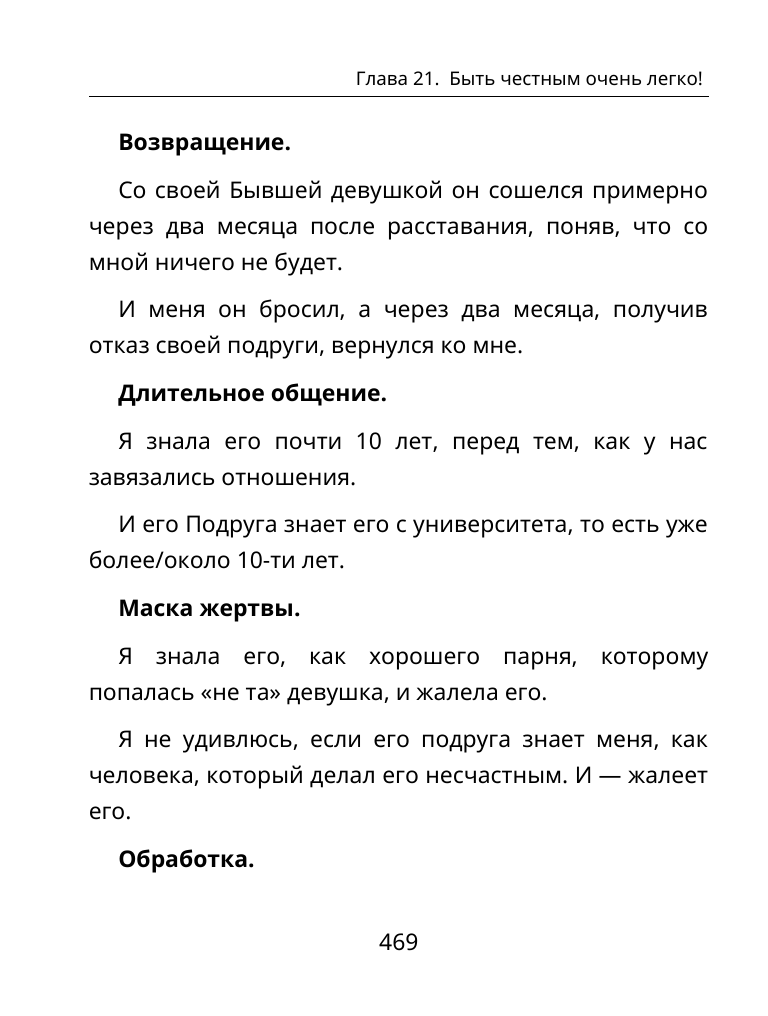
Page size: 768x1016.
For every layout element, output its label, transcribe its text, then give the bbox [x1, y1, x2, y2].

text Длительное общение. [88, 377, 709, 408]
text Я знала его, как хорошего парня, которому попалась «не та» девушка, и жалела его. [88, 640, 709, 707]
text Маска жертвы. [88, 592, 709, 623]
text И меня он бросил, а через два месяца, получив отказ своей подруги, вернулся ко мне. [88, 293, 709, 361]
text Со своей Бывшей девушкой он сошелся примерно через два месяца после расставания, поняв, что со мной ничего не будет. [88, 174, 709, 277]
text Обработка. [88, 843, 709, 874]
text И его Подруга знает его с университета, то есть уже более/около 10-ти лет. [88, 508, 709, 576]
text Возвращение. [88, 126, 709, 157]
text Я не удивлюсь, если его подруга знает меня, как человека, который делал его несчастным. И — жалеет его. [88, 723, 709, 826]
text Я знала его почти 10 лет, перед тем, как у нас завязались отношения. [88, 425, 709, 492]
